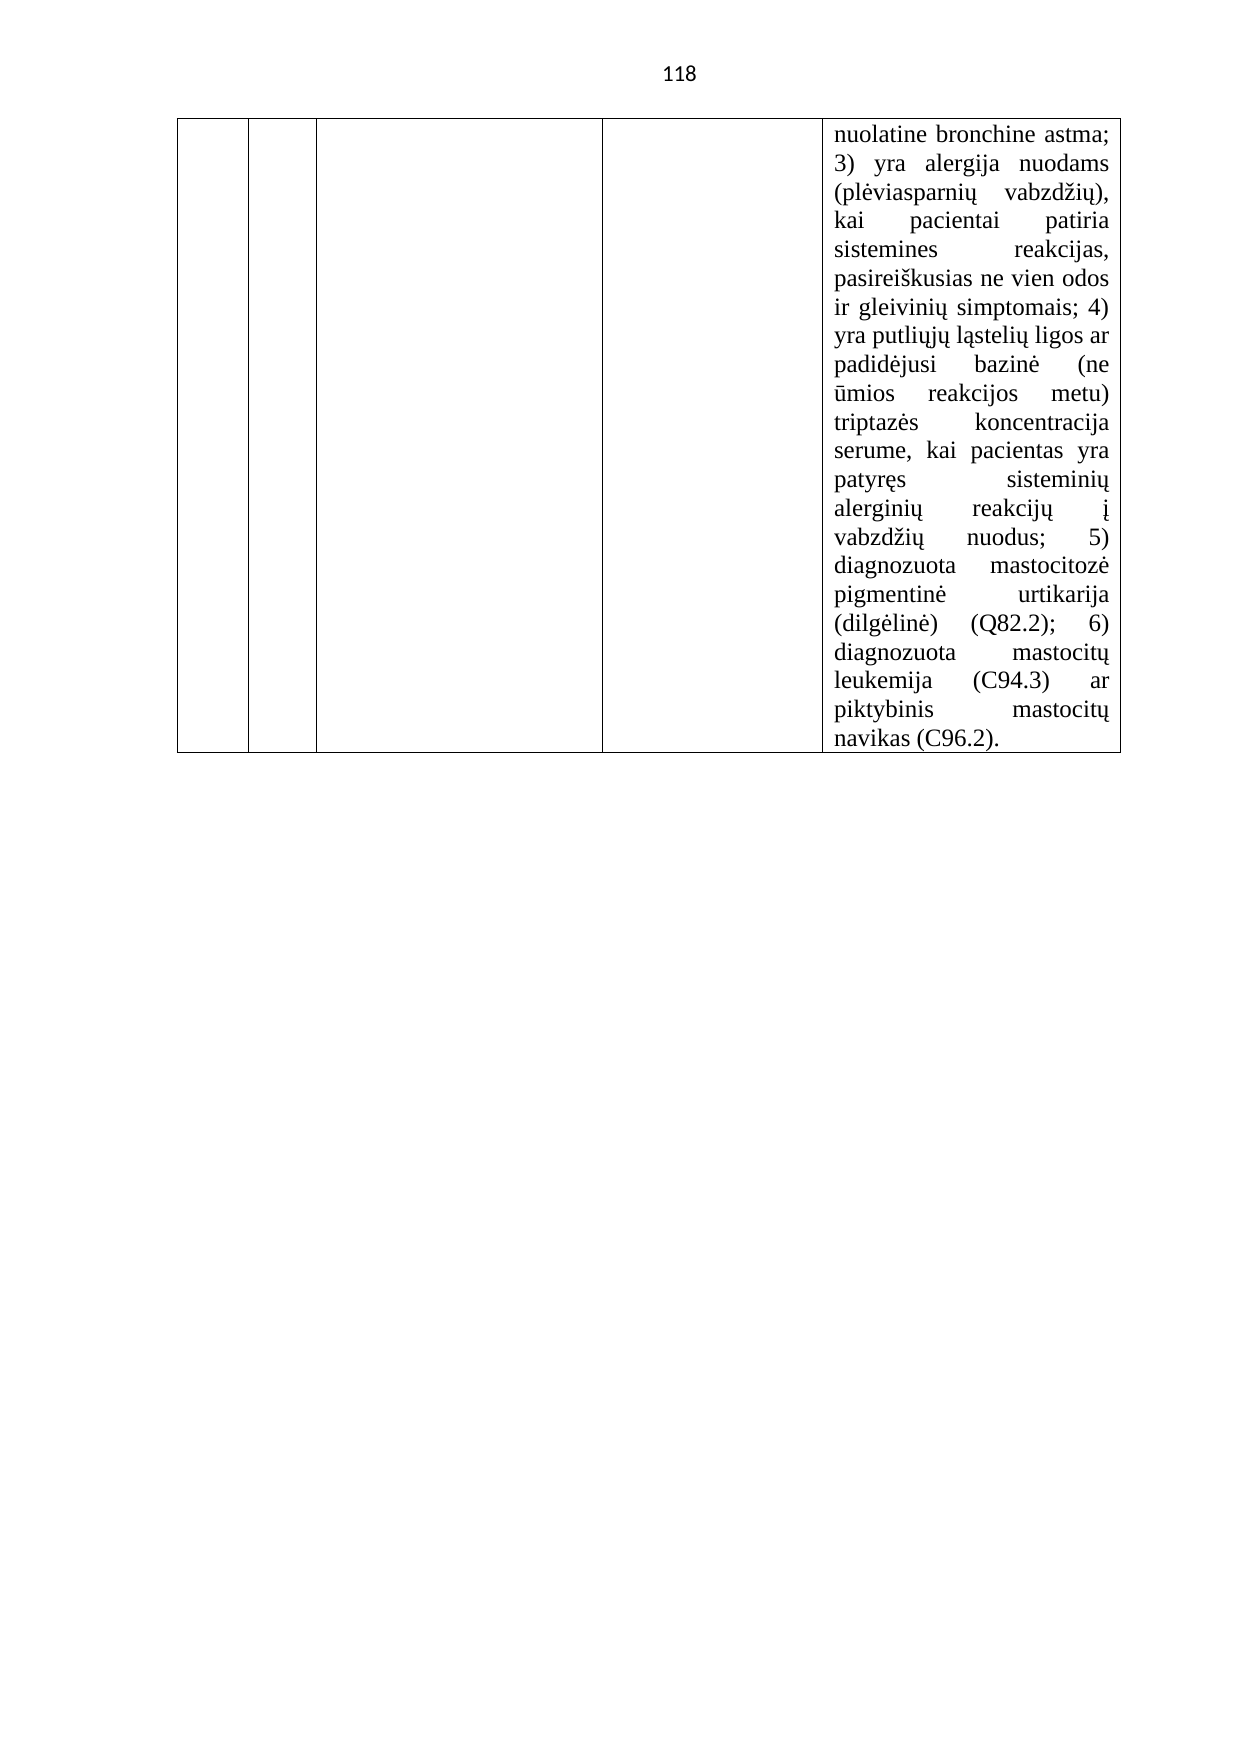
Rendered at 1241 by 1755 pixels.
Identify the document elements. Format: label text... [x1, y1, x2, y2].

table_cell nuolatine bronchine astma; 3) yra alergija nuodams (plėviasparnių vabzdžių), kai pacientai patiria sistemines reakcijas, pasireiškusias ne vien odos ir gleivinių simptomais; 4) yra putliųjų ląstelių ligos ar padidėjusi bazinė (ne ūmios reakcijos metu) triptazės koncentracija serume, kai pacientas yra patyręs sisteminių alerginių reakcijų į vabzdžių nuodus; 5) diagnozuota mastocitozė pigmentinė urtikarija (dilgėlinė) (Q82.2); 6) diagnozuota mastocitų leukemija (C94.3) ar piktybinis mastocitų navikas (C96.2). [823, 119, 1120, 752]
table_cell [249, 119, 316, 752]
table_cell [1121, 118, 1126, 752]
table_cell [603, 119, 822, 752]
table_cell [178, 119, 248, 752]
table_cell [317, 119, 602, 752]
